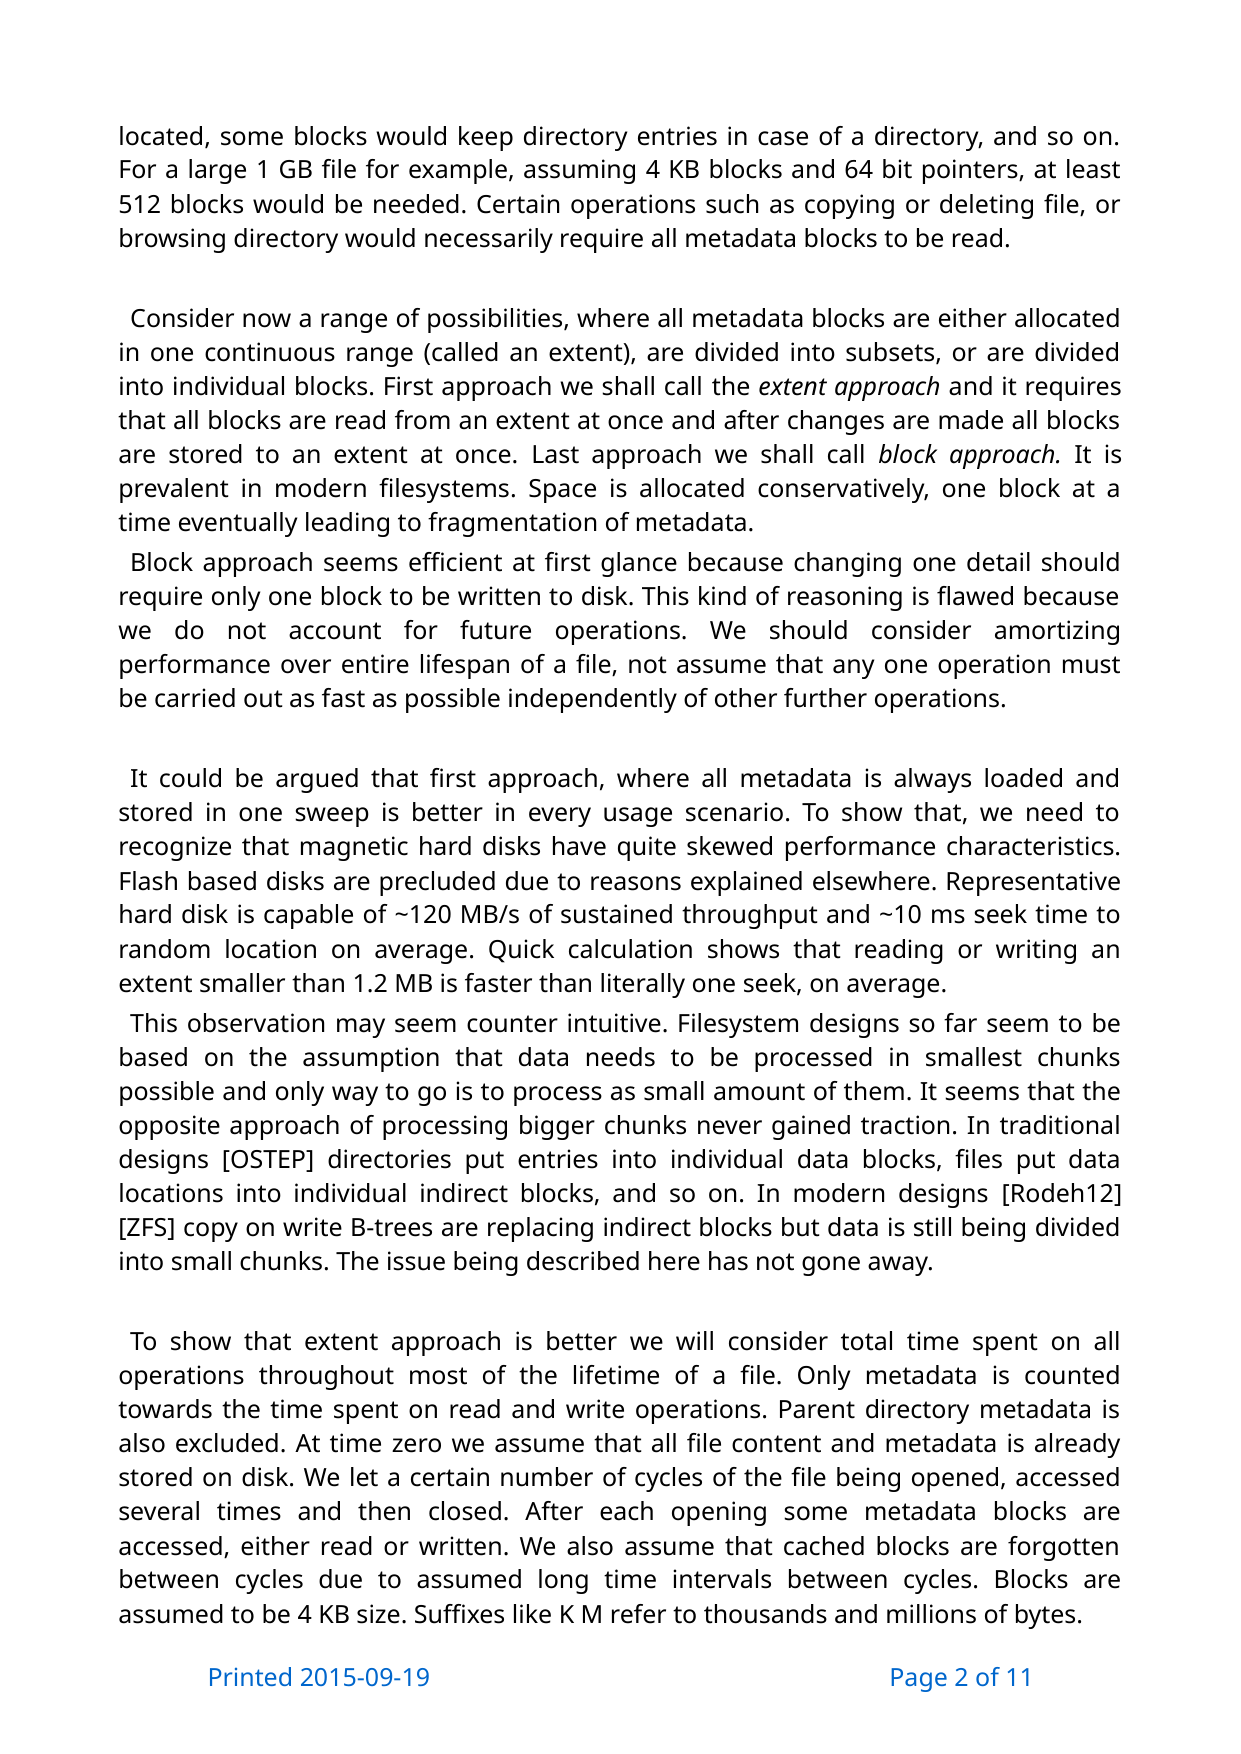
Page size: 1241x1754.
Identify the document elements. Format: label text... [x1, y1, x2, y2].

text located, some blocks would keep directory entries in case of a directory, and so on. For a large 1 GB file for example, assuming 4 KB blocks and 64 bit pointers, at least 512 blocks would be needed. Certain operations such as copying or deleting file, or browsing directory would necessarily require all metadata blocks to be read. [118, 118, 1122, 254]
text This observation may seem counter intuitive. Filesystem designs so far seem to be based on the assumption that data needs to be processed in smallest chunks possible and only way to go is to process as small amount of them. It seems that the opposite approach of processing bigger chunks never gained traction. In traditional designs [OSTEP] directories put entries into individual data blocks, files put data locations into individual indirect blocks, and so on. In modern designs [Rodeh12] [ZFS] copy on write B-trees are replacing indirect blocks but data is still being divided into small chunks. The issue being described here has not gone away. [118, 1005, 1122, 1278]
text It could be argued that first approach, where all metadata is always loaded and stored in one sweep is better in every usage scenario. To show that, we need to recognize that magnetic hard disks have quite skewed performance characteristics. Flash based disks are precluded due to reasons explained elsewhere. Representative hard disk is capable of ~120 MB/s of sustained throughput and ~10 ms seek time to random location on average. Quick calculation shows that reading or writing an extent smaller than 1.2 MB is faster than literally one seek, on average. [118, 761, 1122, 999]
text Block approach seems efficient at first glance because changing one detail should require only one block to be written to disk. This kind of reasoning is flawed because we do not account for future operations. We should consider amortizing performance over entire lifespan of a file, not assume that any one operation must be carried out as fast as possible independently of other further operations. [118, 545, 1122, 715]
text To show that extent approach is better we will consider total time spent on all operations throughout most of the lifetime of a file. Only metadata is counted towards the time spent on read and write operations. Parent directory metadata is also excluded. At time zero we assume that all file content and metadata is already stored on disk. We let a certain number of cycles of the file being opened, accessed several times and then closed. After each opening some metadata blocks are accessed, either read or written. We also assume that cached blocks are forgotten between cycles due to assumed long time intervals between cycles. Blocks are assumed to be 4 KB size. Suffixes like K M refer to thousands and millions of bytes. [118, 1324, 1122, 1630]
text Consider now a range of possibilities, where all metadata blocks are either allocated in one continuous range (called an extent), are divided into subsets, or are divided into individual blocks. First approach we shall call the extent approach and it requires that all blocks are read from an extent at once and after changes are made all blocks are stored to an extent at once. Last approach we shall call block approach. It is prevalent in modern filesystems. Space is allocated conservatively, one block at a time eventually leading to fragmentation of metadata. [118, 300, 1122, 539]
